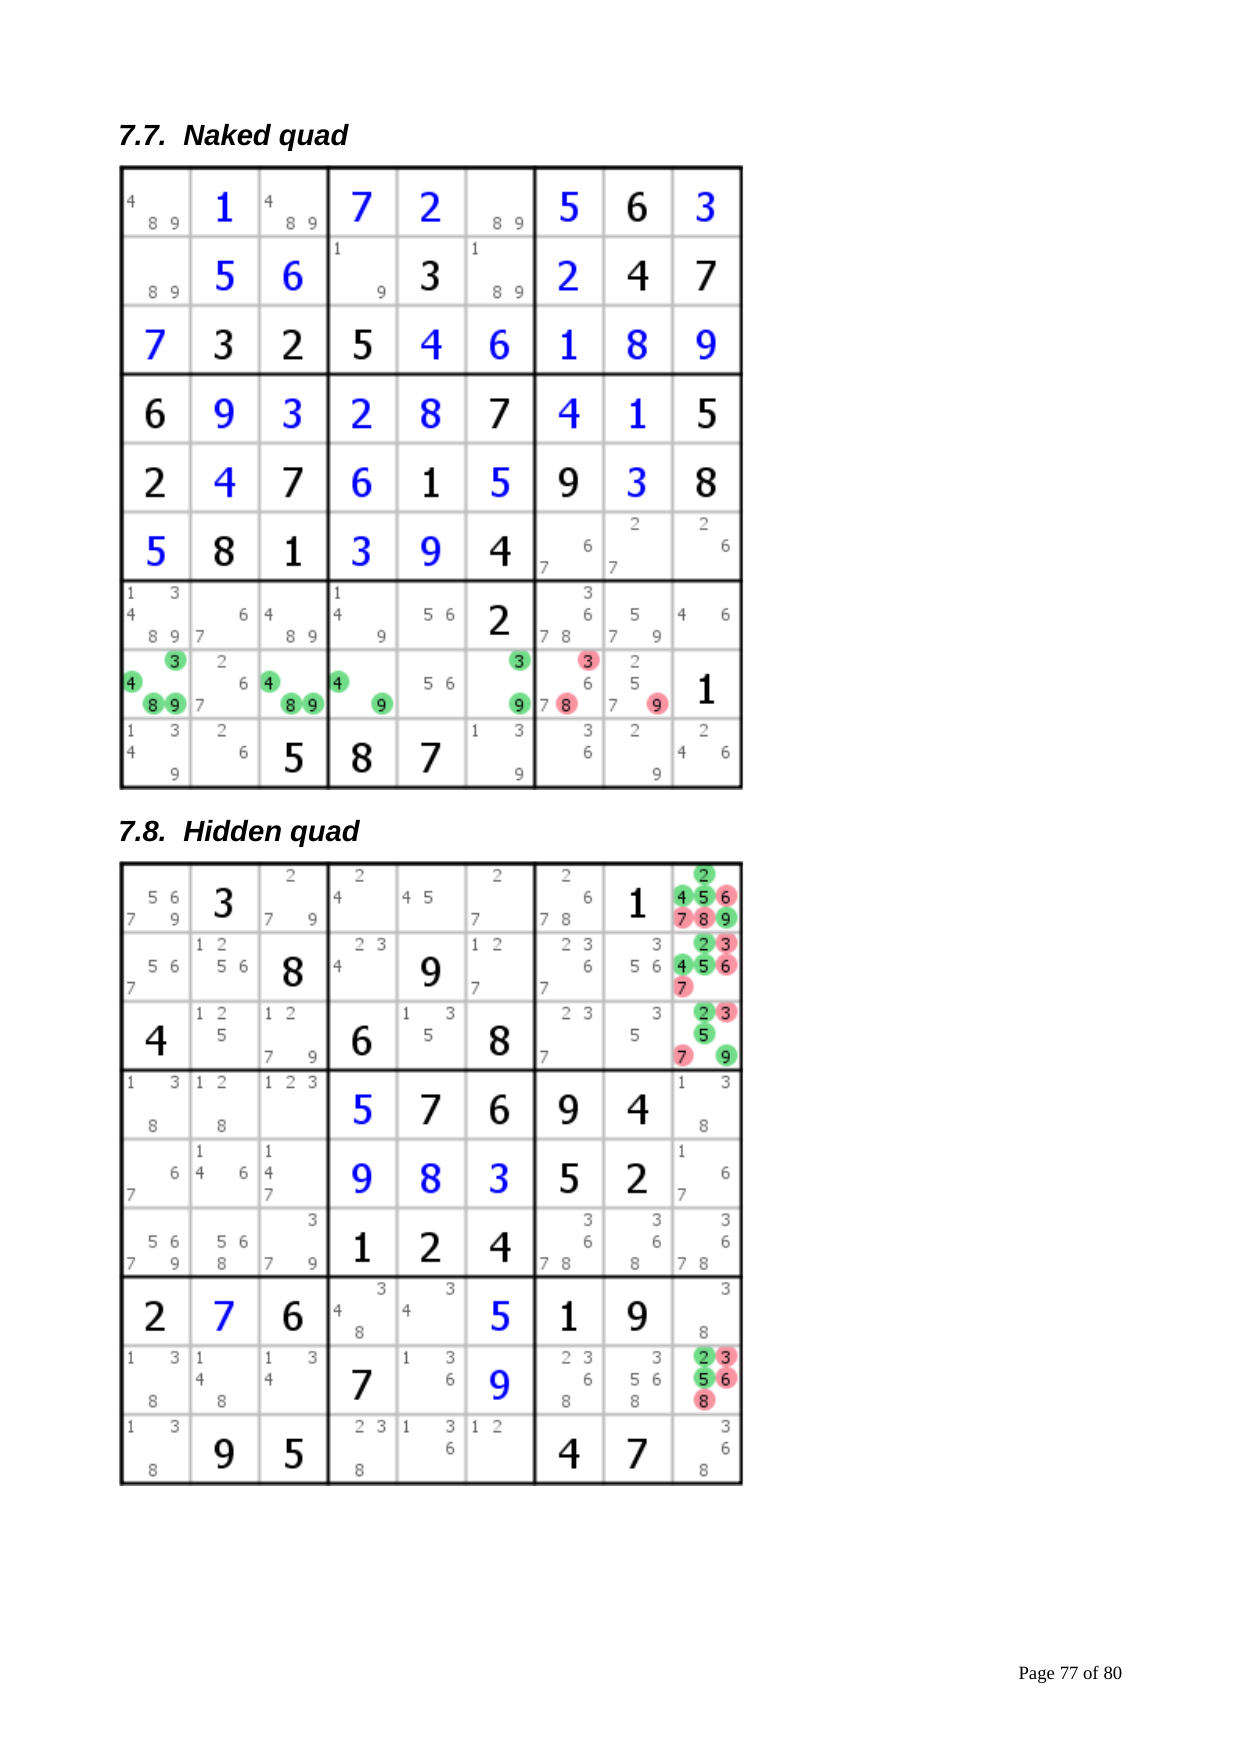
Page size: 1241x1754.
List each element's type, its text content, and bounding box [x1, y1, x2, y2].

subtitle Hidden quad [118, 814, 1122, 848]
subtitle Naked quad [118, 118, 1122, 152]
picture [118, 164, 744, 790]
picture [118, 860, 744, 1486]
